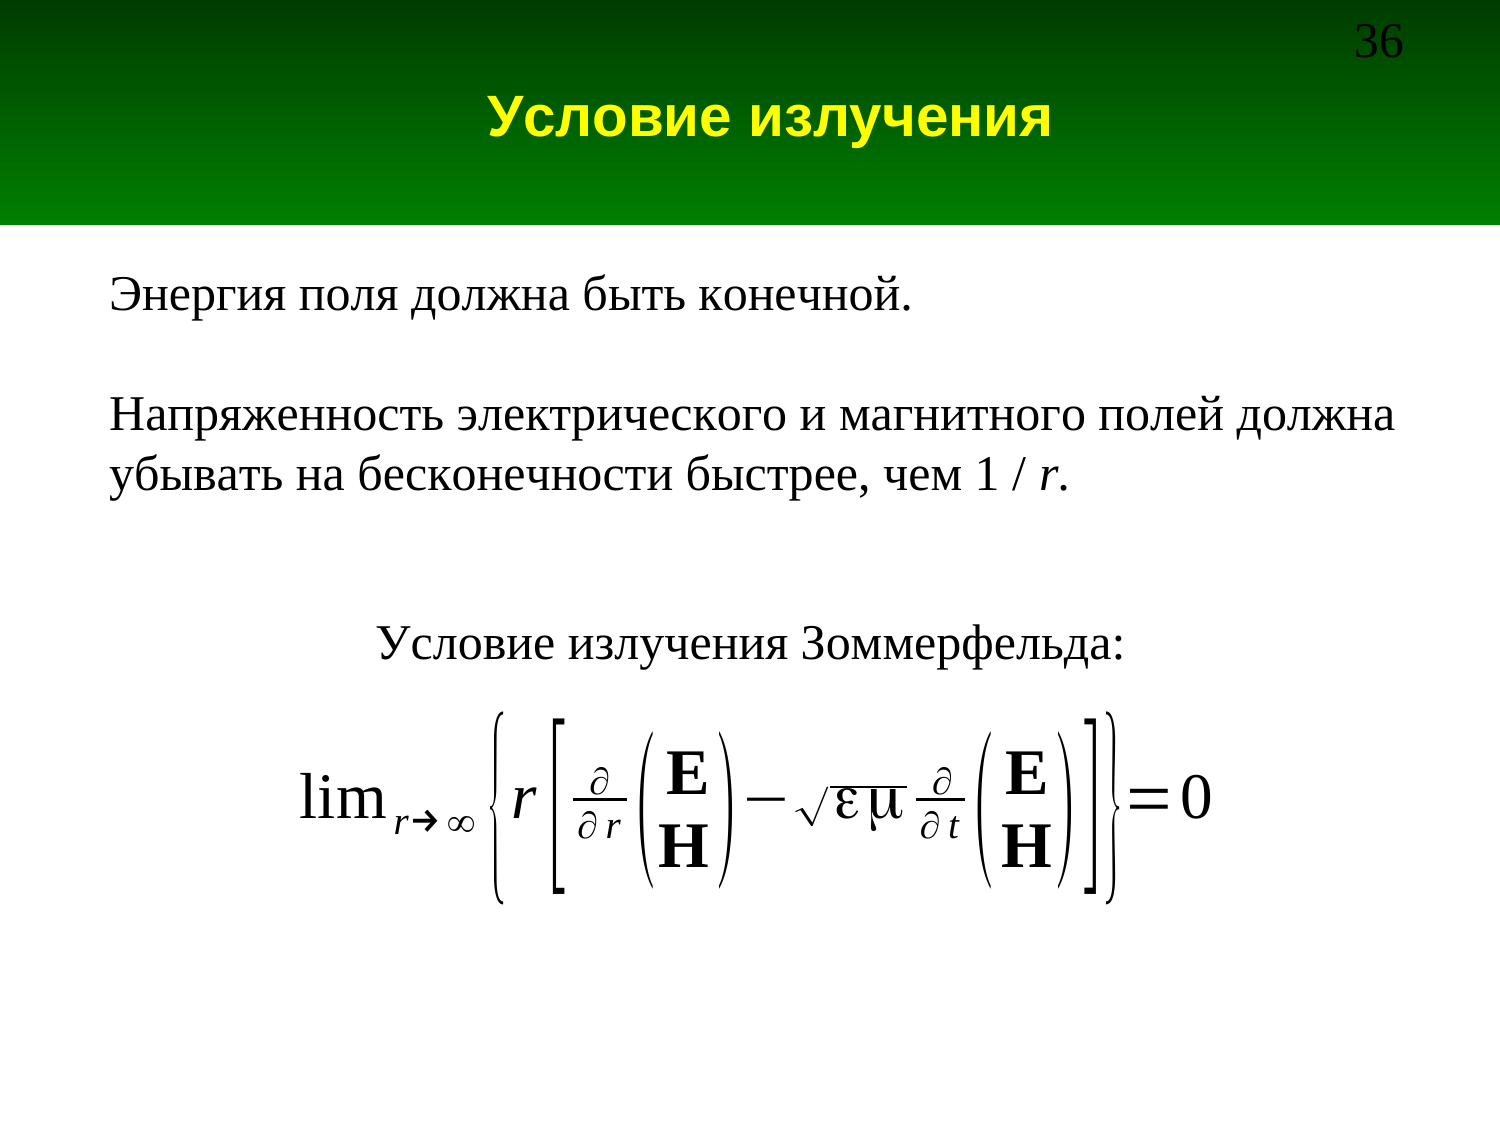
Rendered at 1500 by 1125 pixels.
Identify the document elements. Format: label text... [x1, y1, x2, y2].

title Условие излучения [88, 18, 1453, 207]
chart [283, 708, 1229, 908]
text_box Условие излучения Зоммерфельда: [360, 602, 1141, 678]
text_box Энергия поля должна быть конечной. Напряженность электрического и магнитного полей должна убывать на бесконечности быстрее, чем 1 / r. [94, 253, 1418, 508]
